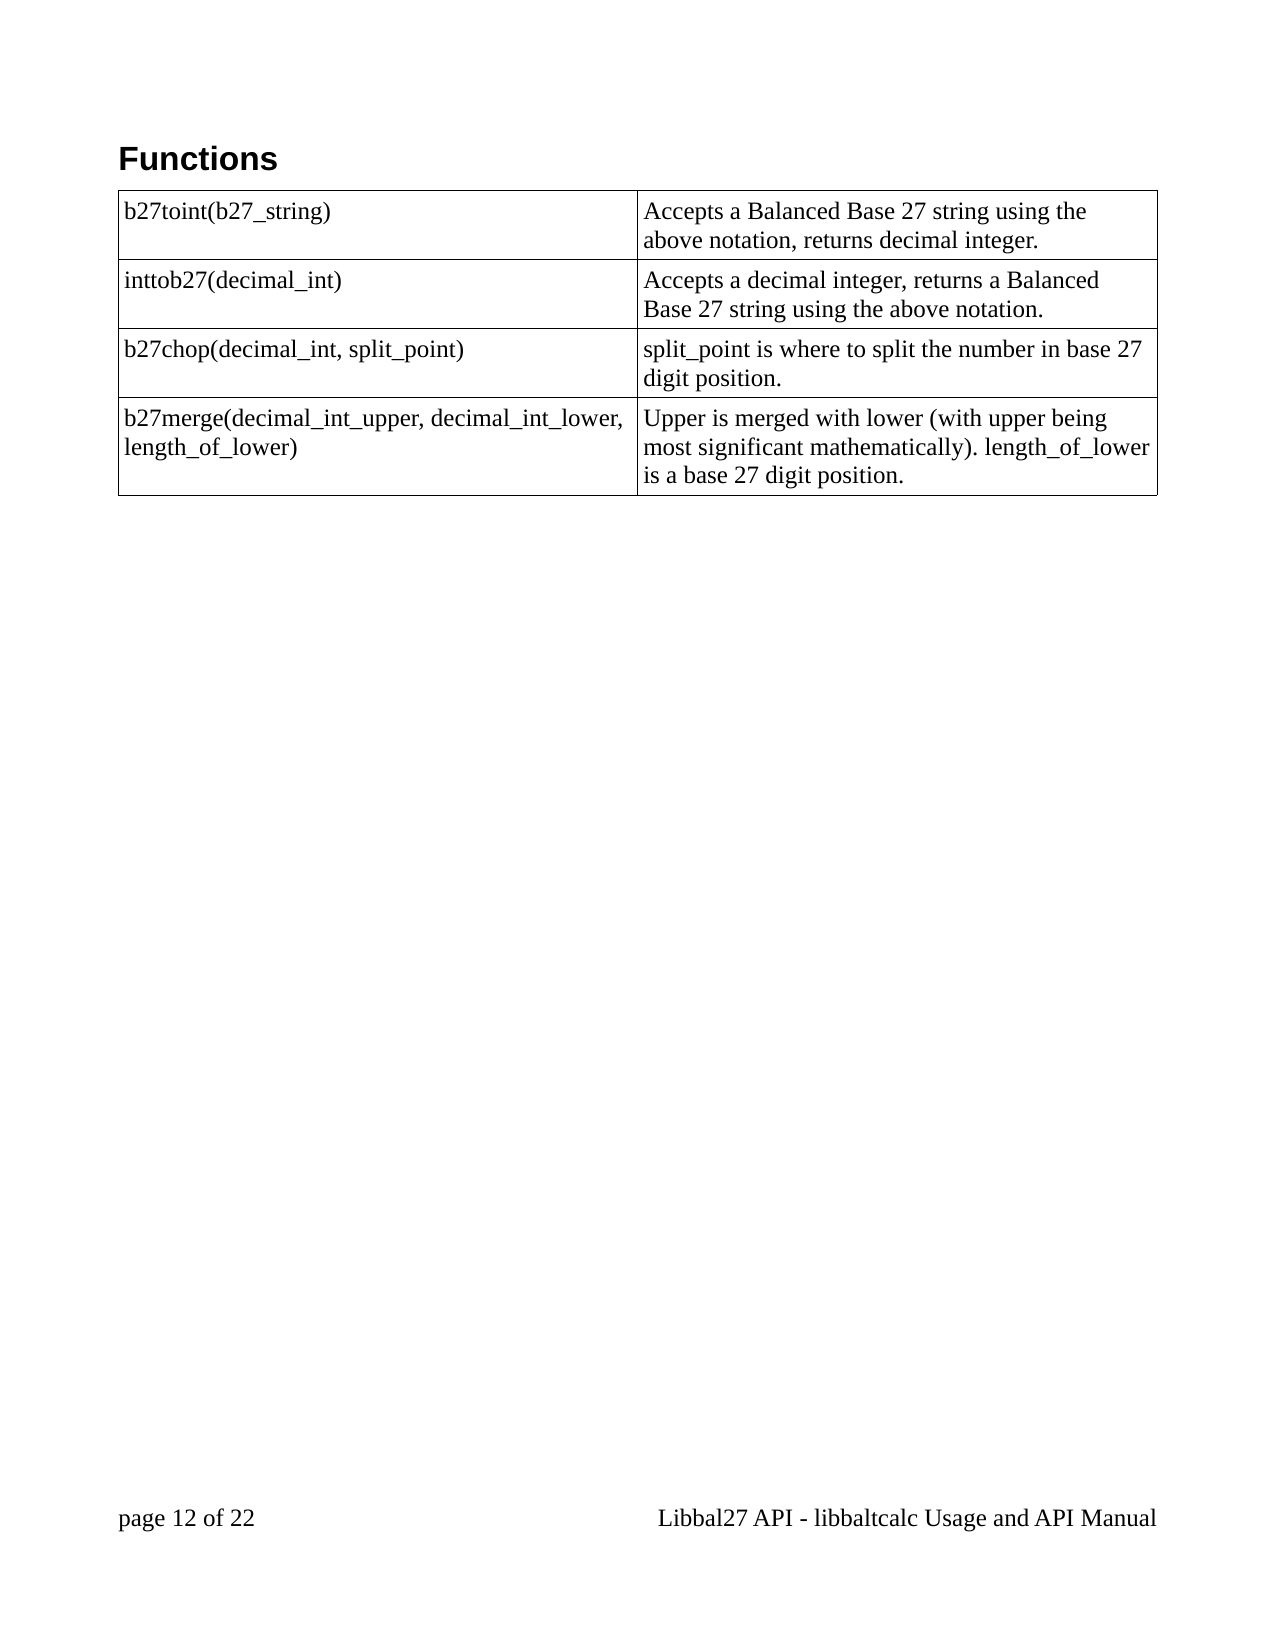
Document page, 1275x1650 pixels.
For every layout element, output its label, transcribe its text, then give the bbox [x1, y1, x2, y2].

table_cell Upper is merged with lower (with upper being most significant mathematically). length_of_lower is a base 27 digit position. [638, 398, 1157, 495]
table_header b27toint(b27_string) [119, 191, 637, 259]
table_cell inttob27(decimal_int) [119, 260, 637, 328]
table_cell b27chop(decimal_int, split_point) [119, 329, 637, 397]
subtitle Functions [118, 139, 1157, 178]
table_header Accepts a Balanced Base 27 string using the above notation, returns decimal integer. [638, 191, 1157, 259]
table_cell split_point is where to split the number in base 27 digit position. [638, 329, 1157, 397]
table_cell b27merge(decimal_int_upper, decimal_int_lower, length_of_lower) [119, 398, 637, 495]
table_cell Accepts a decimal integer, returns a Balanced Base 27 string using the above notation. [638, 260, 1157, 328]
